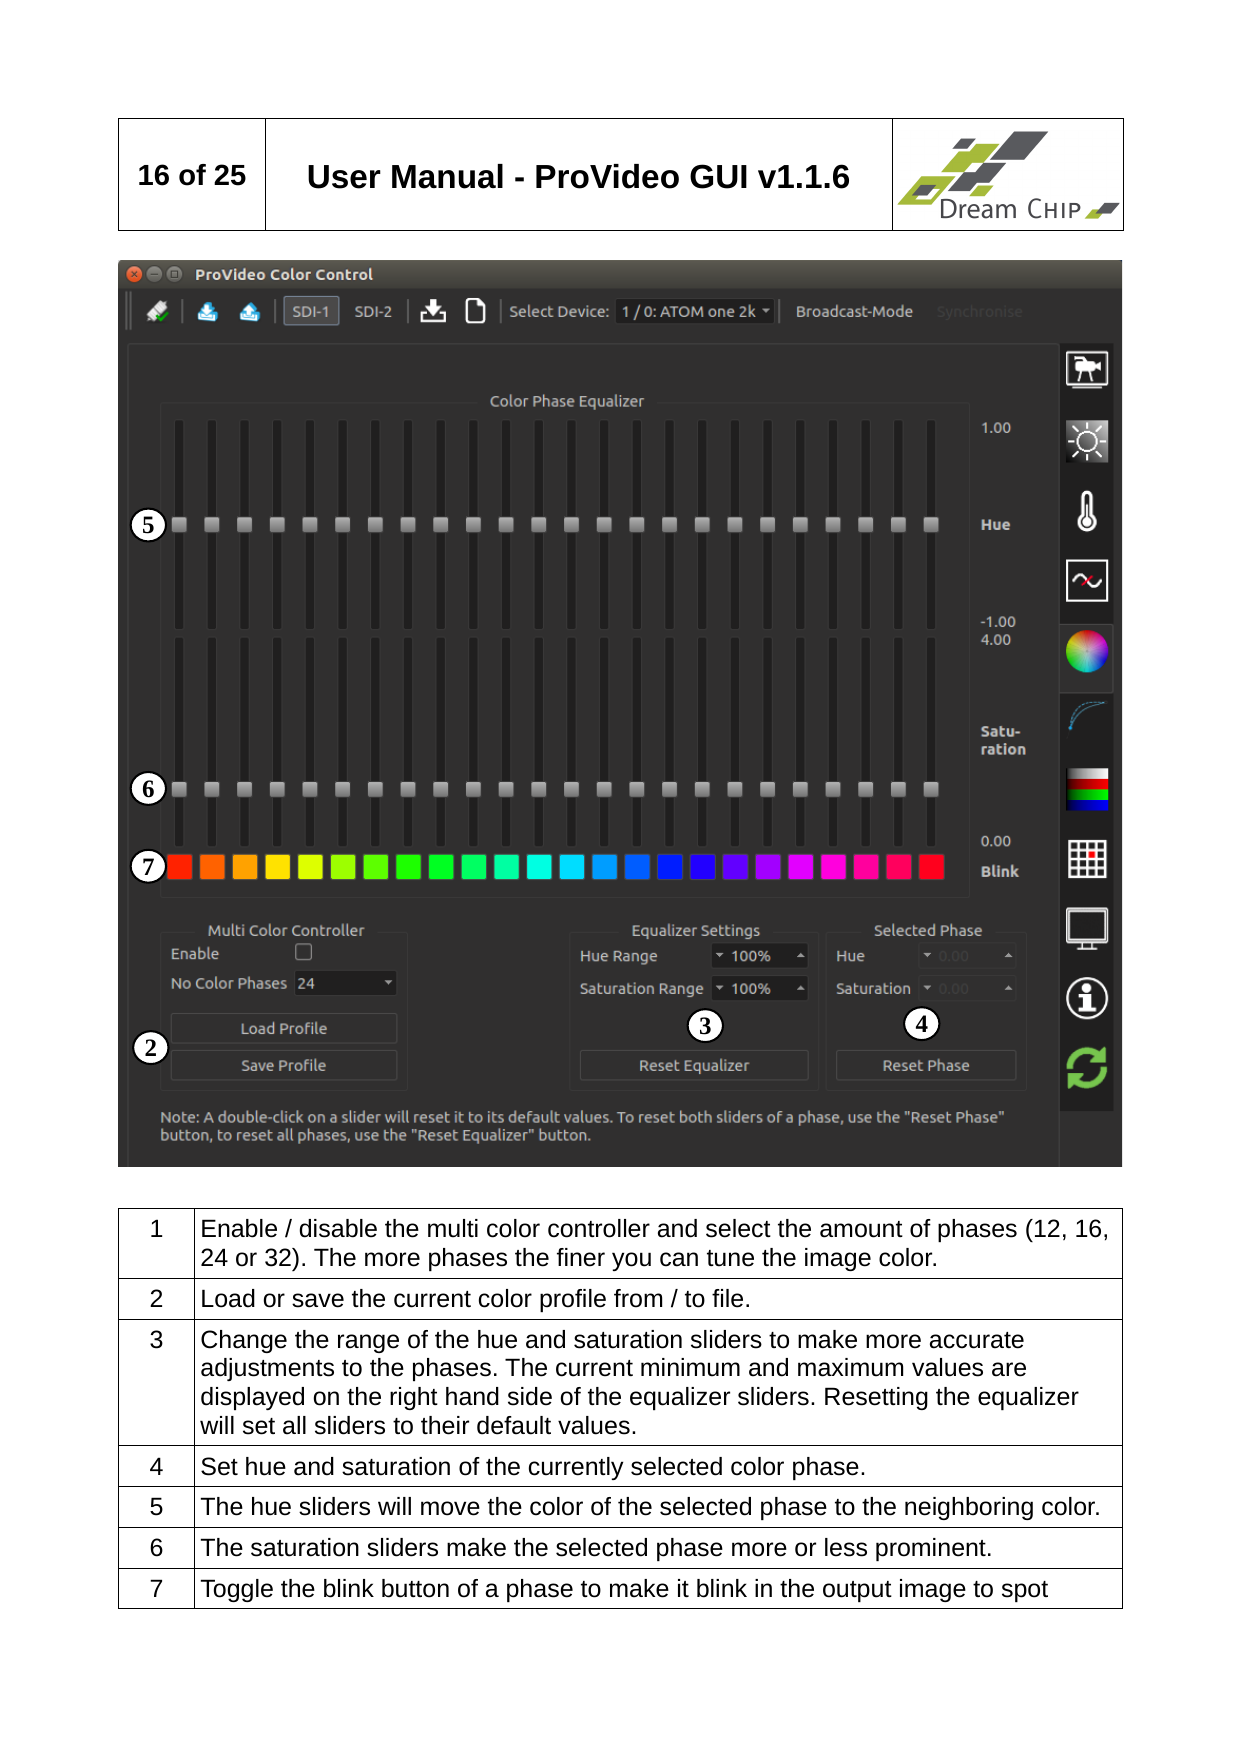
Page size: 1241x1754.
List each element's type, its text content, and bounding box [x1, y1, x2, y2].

table_header 1 [119, 1209, 194, 1278]
table_cell 5 [119, 1487, 194, 1527]
table_cell 3 [119, 1320, 194, 1445]
table_cell 2 [119, 1279, 194, 1318]
table_cell Load or save the current color profile from / to file. [195, 1279, 1122, 1318]
picture [897, 130, 1120, 220]
table_cell Toggle the blink button of a phase to make it blink in the output image to spot [195, 1569, 1122, 1608]
table_cell 7 [119, 1569, 194, 1608]
table_cell 6 [119, 1528, 194, 1568]
table_header Enable / disable the multi color controller and select the amount of phases (12, 16, 24 or 32). The more phases the finer you can tune the image color. [195, 1209, 1122, 1278]
table_cell The saturation sliders make the selected phase more or less prominent. [195, 1528, 1122, 1568]
table_cell Change the range of the hue and saturation sliders to make more accurate adjustments to the phases. The current minimum and maximum values are displayed on the right hand side of the equalizer sliders. Resetting the equalizer will set all sliders to their default values. [195, 1320, 1122, 1445]
table_cell The hue sliders will move the color of the selected phase to the neighboring color. [195, 1487, 1122, 1527]
picture [118, 260, 1123, 1167]
table_cell Set hue and saturation of the currently selected color phase. [195, 1446, 1122, 1486]
table_cell 4 [119, 1446, 194, 1486]
